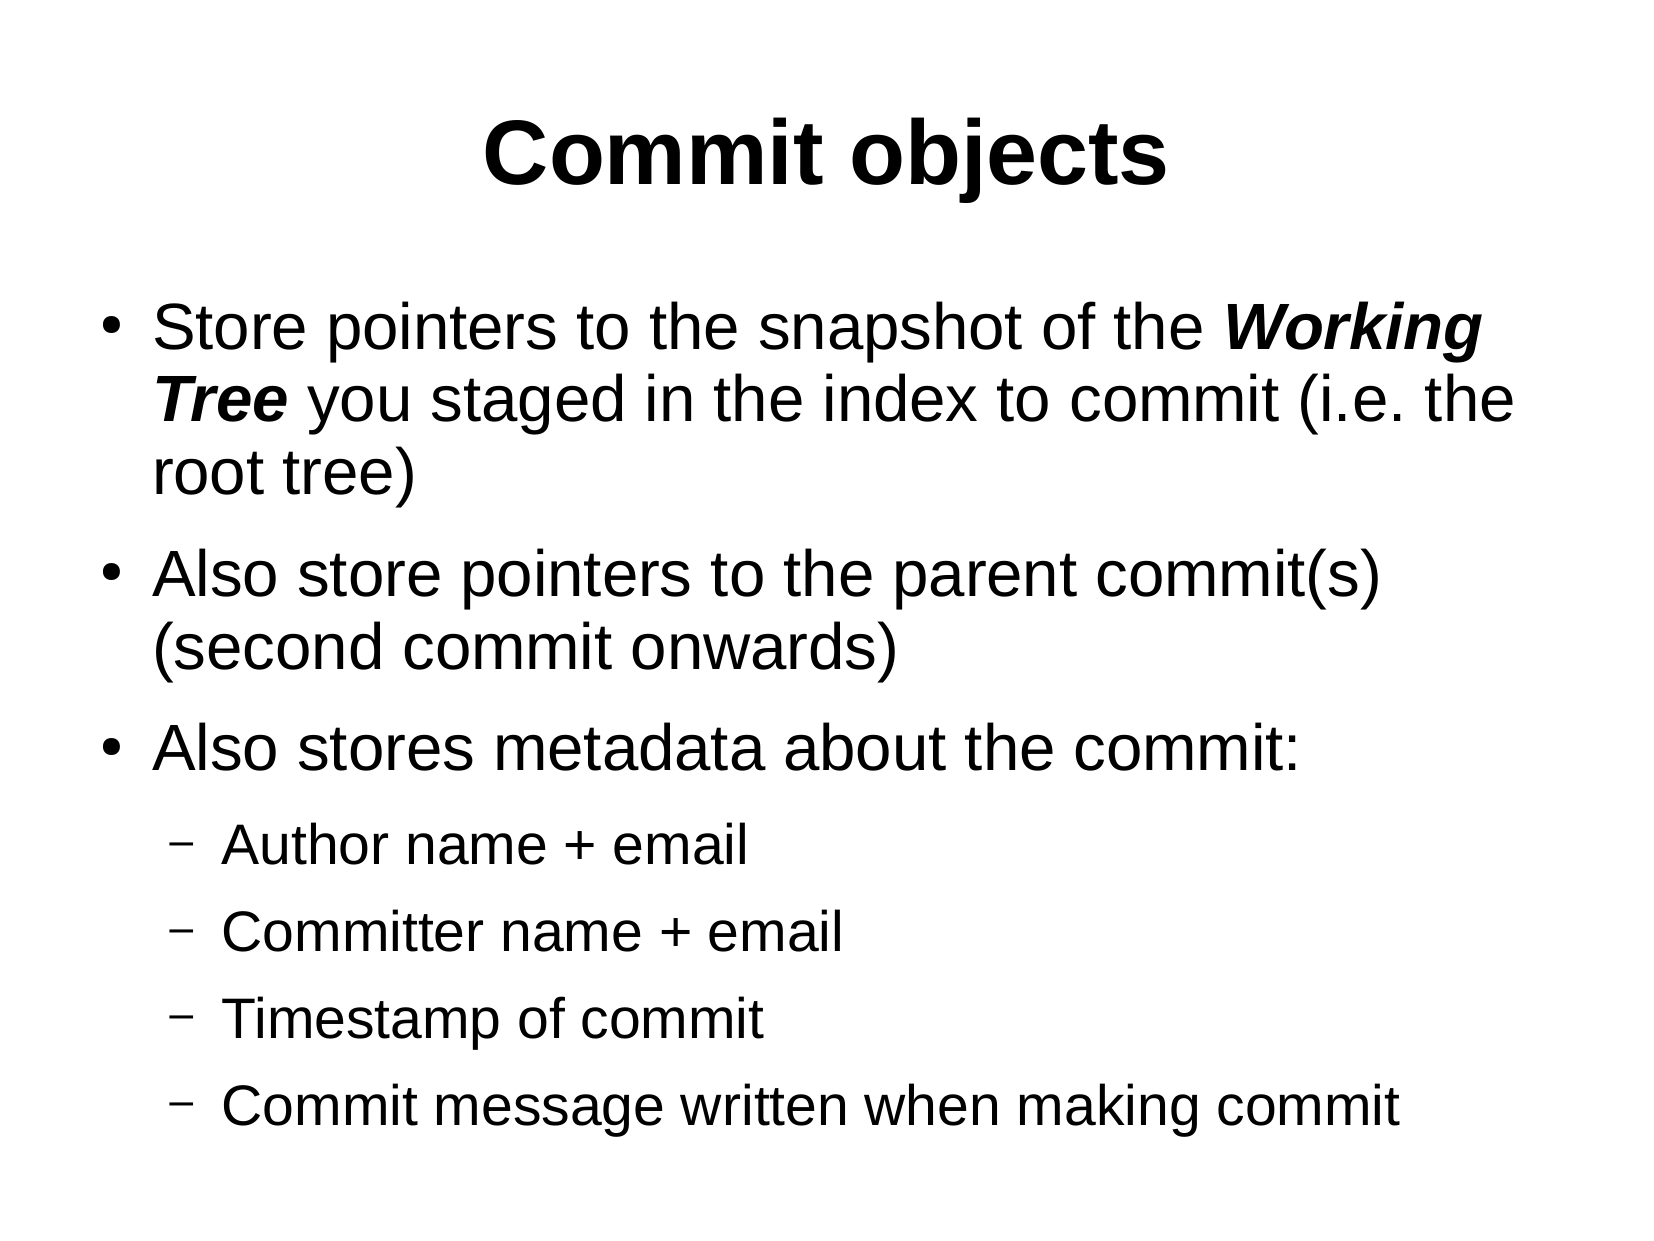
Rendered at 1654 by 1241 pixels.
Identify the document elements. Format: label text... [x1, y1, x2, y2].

title Commit objects [82, 49, 1571, 257]
list Store pointers to the snapshot of the Working Tree you staged in the index to commit (i.e. the root tree) Also store pointers to the parent commit(s) (second commit onwards) Also stores metadata about the commit: Author name + email Committer name + email Timestamp of commit Commit message written when making commit [82, 290, 1571, 1146]
